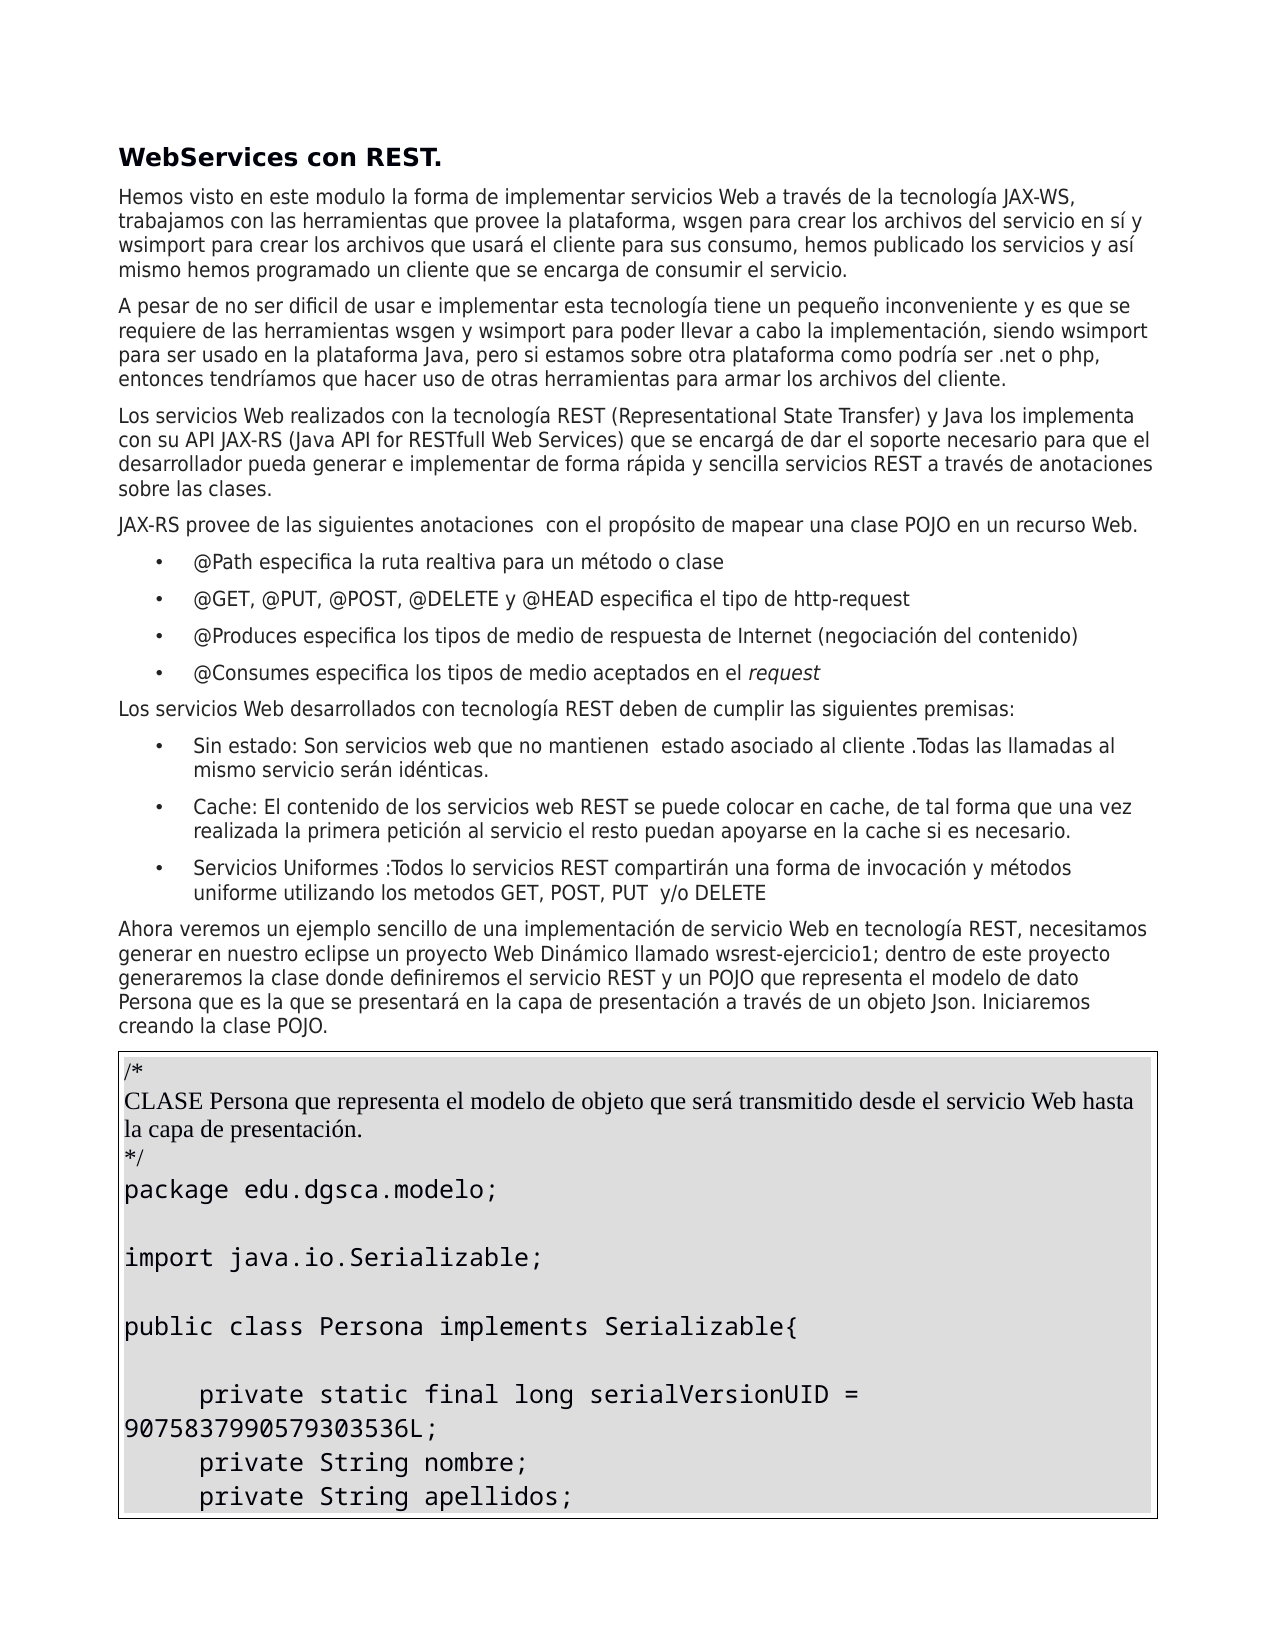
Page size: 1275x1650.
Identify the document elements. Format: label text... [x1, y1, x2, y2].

list Sin estado: Son servicios web que no mantienen estado asociado al cliente .Todas las llamadas al mismo servicio serán idénticas. [156, 734, 1157, 783]
text Ahora veremos un ejemplo sencillo de una implementación de servicio Web en tecnología REST, necesitamos generar en nuestro eclipse un proyecto Web Dinámico llamado wsrest-ejercicio1; dentro de este proyecto generaremos la clase donde definiremos el servicio REST y un POJO que representa el modelo de dato Persona que es la que se presentará en la capa de presentación a través de un objeto Json. Iniciaremos creando la clase POJO. [118, 917, 1157, 1039]
list @Path especifica la ruta realtiva para un método o clase [156, 550, 1157, 574]
list @GET, @PUT, @POST, @DELETE y @HEAD especifica el tipo de http-request [156, 587, 1157, 611]
text Hemos visto en este modulo la forma de implementar servicios Web a través de la tecnología JAX-WS, trabajamos con las herramientas que provee la plataforma, wsgen para crear los archivos del servicio en sí y wsimport para crear los archivos que usará el cliente para sus consumo, hemos publicado los servicios y así mismo hemos programado un cliente que se encarga de consumir el servicio. [118, 185, 1157, 282]
text JAX-RS provee de las siguientes anotaciones con el propósito de mapear una clase POJO en un recurso Web. [118, 513, 1157, 538]
list Cache: El contenido de los servicios web REST se puede colocar en cache, de tal forma que una vez realizada la primera petición al servicio el resto puedan apoyarse en la cache si es necesario. [156, 795, 1157, 844]
text A pesar de no ser dificil de usar e implementar esta tecnología tiene un pequeño inconveniente y es que se requiere de las herramientas wsgen y wsimport para poder llevar a cabo la implementación, siendo wsimport para ser usado en la plataforma Java, pero si estamos sobre otra plataforma como podría ser .net o php, entonces tendríamos que hacer uso de otras herramientas para armar los archivos del cliente. [118, 294, 1157, 391]
list @Consumes especifica los tipos de medio aceptados en el request [156, 661, 1157, 685]
list Servicios Uniformes :Todos lo servicios REST compartirán una forma de invocación y métodos uniforme utilizando los metodos GET, POST, PUT y/o DELETE [156, 856, 1157, 905]
table_header /* CLASE Persona que representa el modelo de objeto que será transmitido desde el servicio Web hasta la capa de presentación. */ package edu.dgsca.modelo; import java.io.Serializable; public class Persona implements Serializable{ private static final long serialVersionUID = 9075837990579303536L; private String nombre; private String apellidos; [119, 1052, 1157, 1518]
list @Produces especifica los tipos de medio de respuesta de Internet (negociación del contenido) [156, 624, 1157, 648]
subtitle WebServices con REST. [118, 143, 1157, 172]
text Los servicios Web desarrollados con tecnología REST deben de cumplir las siguientes premisas: [118, 697, 1157, 722]
text Los servicios Web realizados con la tecnología REST (Representational State Transfer) y Java los implementa con su API JAX-RS (Java API for RESTfull Web Services) que se encargá de dar el soporte necesario para que el desarrollador pueda generar e implementar de forma rápida y sencilla servicios REST a través de anotaciones sobre las clases. [118, 404, 1157, 501]
